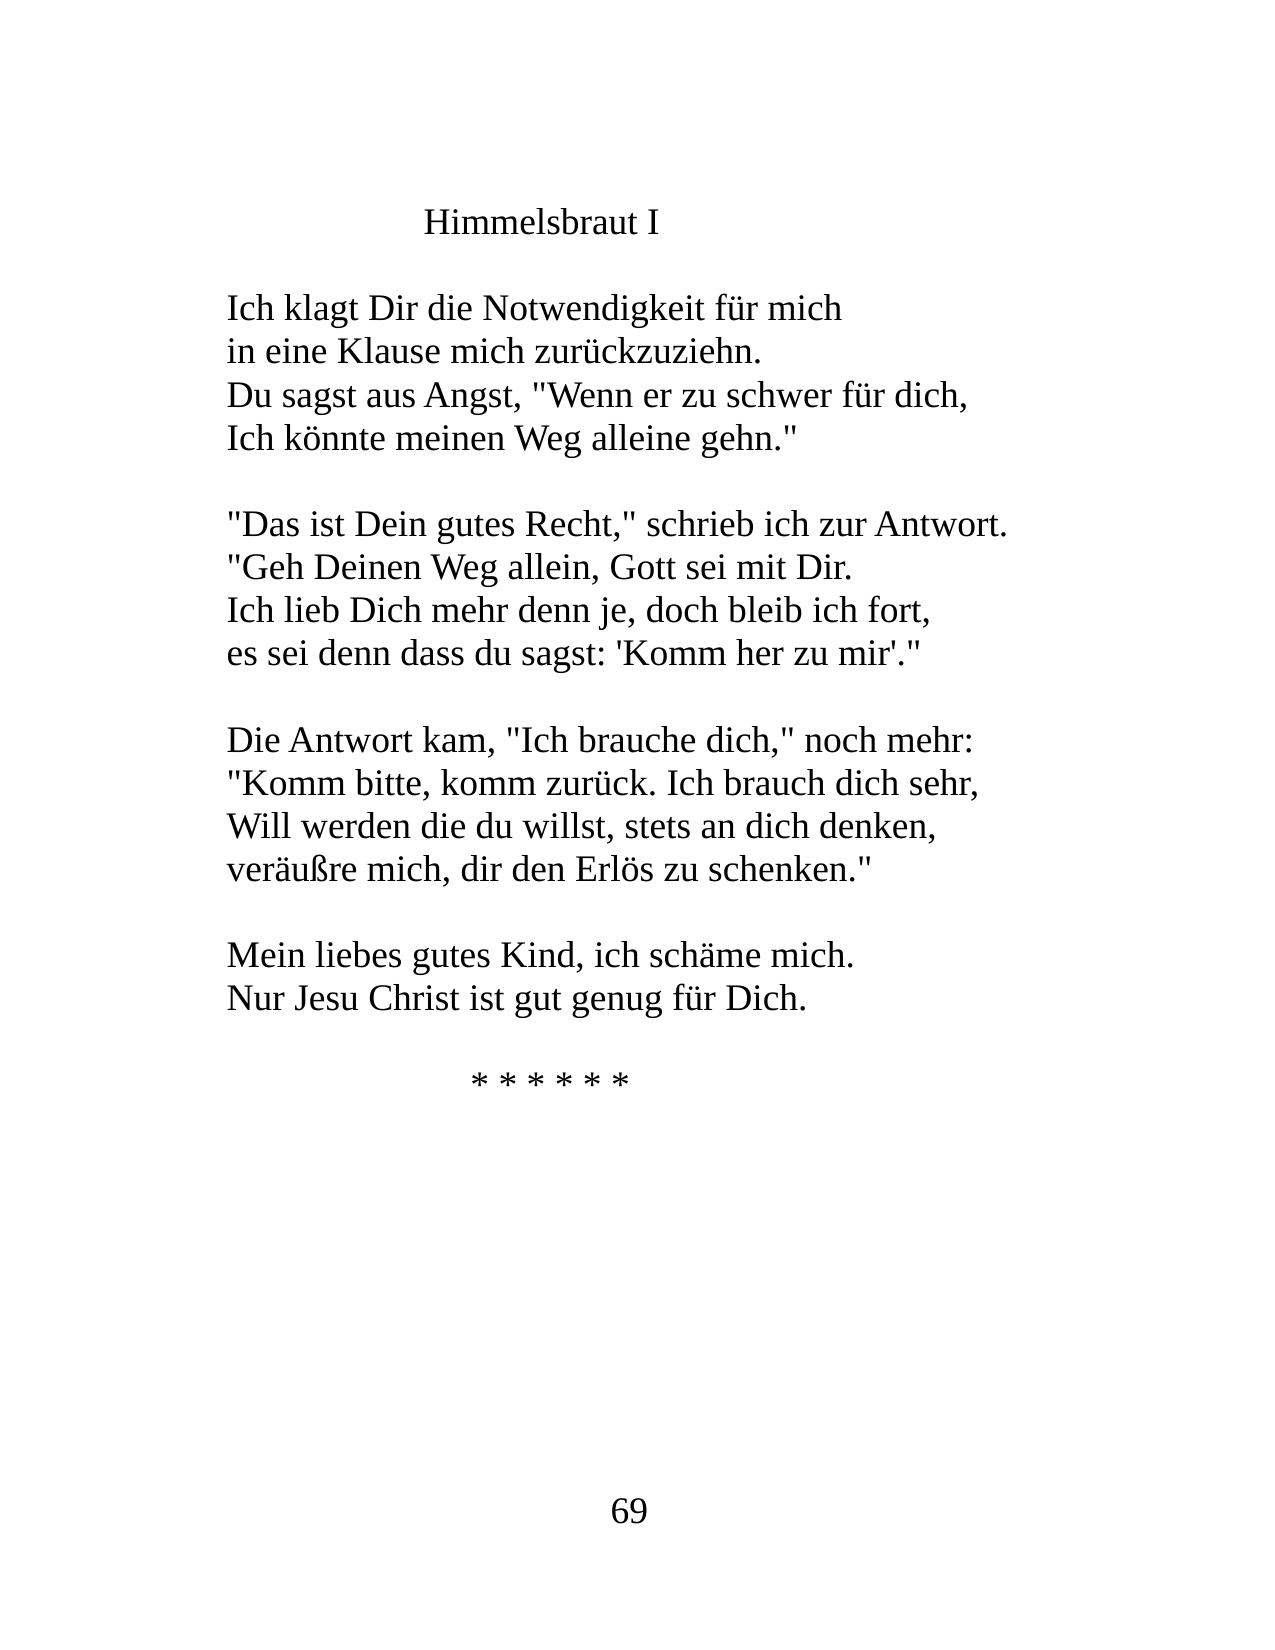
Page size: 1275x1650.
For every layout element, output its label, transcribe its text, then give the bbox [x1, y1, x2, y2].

text Will werden die du willst, stets an dich denken, [226, 803, 1157, 846]
text Mein liebes gutes Kind, ich schäme mich. [226, 933, 1157, 976]
text Die Antwort kam, "Ich brauche dich," noch mehr: [226, 717, 1157, 760]
text "Geh Deinen Weg allein, Gott sei mit Dir. [226, 544, 1157, 588]
text es sei denn dass du sagst: 'Komm her zu mir'." [226, 631, 1157, 674]
text "Das ist Dein gutes Recht," schrieb ich zur Antwort. [226, 501, 1157, 544]
text * * * * * * [226, 1062, 1157, 1105]
text veräußre mich, dir den Erlös zu schenken." [226, 846, 1157, 889]
text Himmelsbraut I [226, 199, 1157, 243]
text in eine Klause mich zurückzuziehn. [226, 329, 1157, 372]
text Du sagst aus Angst, "Wenn er zu schwer für dich, [226, 372, 1157, 415]
text "Komm bitte, komm zurück. Ich brauch dich sehr, [226, 760, 1157, 803]
text Ich klagt Dir die Notwendigkeit für mich [226, 286, 1157, 329]
text Nur Jesu Christ ist gut genug für Dich. [226, 976, 1157, 1019]
text Ich lieb Dich mehr denn je, doch bleib ich fort, [226, 588, 1157, 631]
text Ich könnte meinen Weg alleine gehn." [226, 415, 1157, 458]
